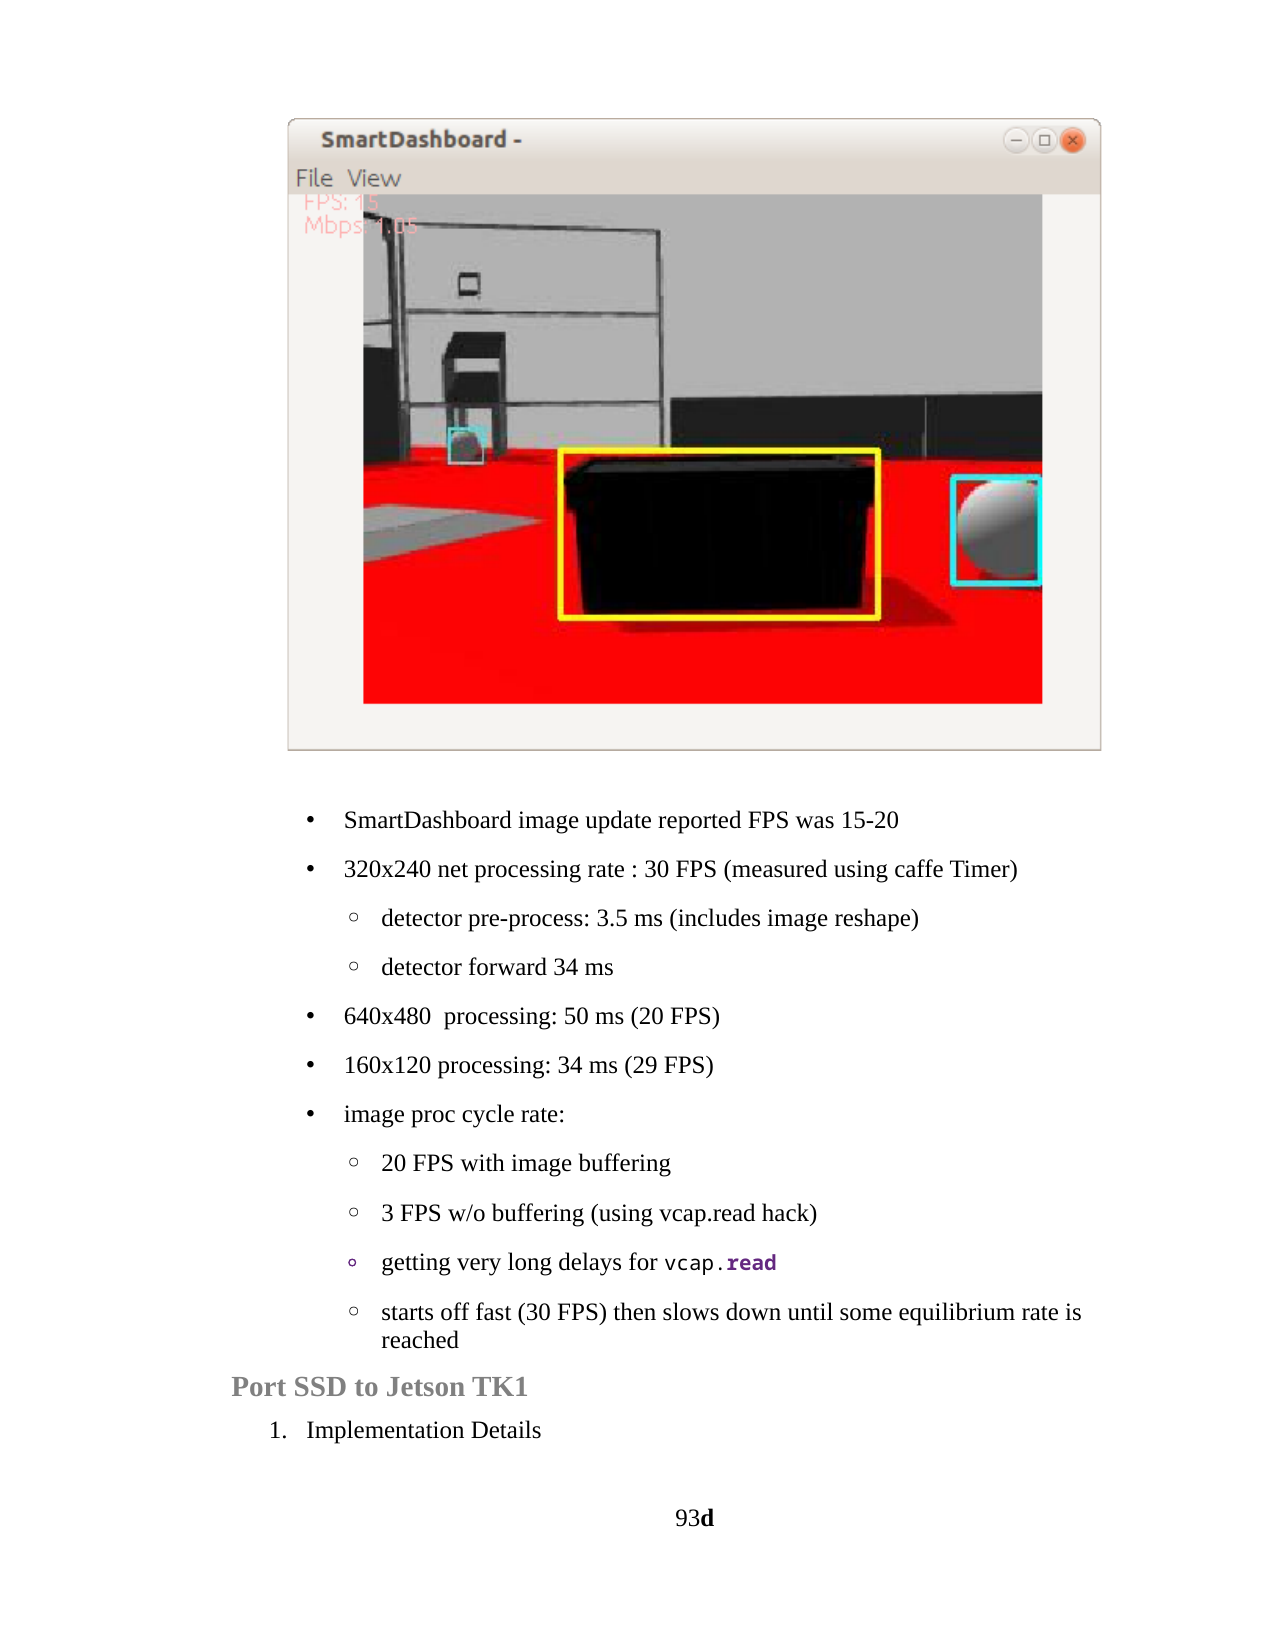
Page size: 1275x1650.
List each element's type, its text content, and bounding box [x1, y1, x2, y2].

list detector pre-process: 3.5 ms (includes image reshape) [344, 903, 1158, 932]
list Implementation Details [269, 1415, 1158, 1443]
list SmartDashboard image update reported FPS was 15-20 [306, 805, 1158, 834]
list 20 FPS with image buffering [344, 1148, 1158, 1177]
picture [287, 118, 1102, 751]
list 3 FPS w/o buffering (using vcap.read hack) [344, 1198, 1158, 1226]
list 640x480 processing: 50 ms (20 FPS) [306, 1001, 1158, 1030]
list detector forward 34 ms [344, 952, 1158, 981]
list getting very long delays for vcap.read [344, 1247, 1158, 1276]
list 320x240 net processing rate : 30 FPS (measured using caffe Timer) [306, 854, 1158, 883]
list image proc cycle rate: [306, 1099, 1158, 1128]
list starts off fast (30 FPS) then slows down until some equilibrium rate is reached [344, 1297, 1158, 1354]
list 160x120 processing: 34 ms (29 FPS) [306, 1050, 1158, 1079]
subtitle Port SSD to Jetson TK1 [231, 1369, 1158, 1402]
